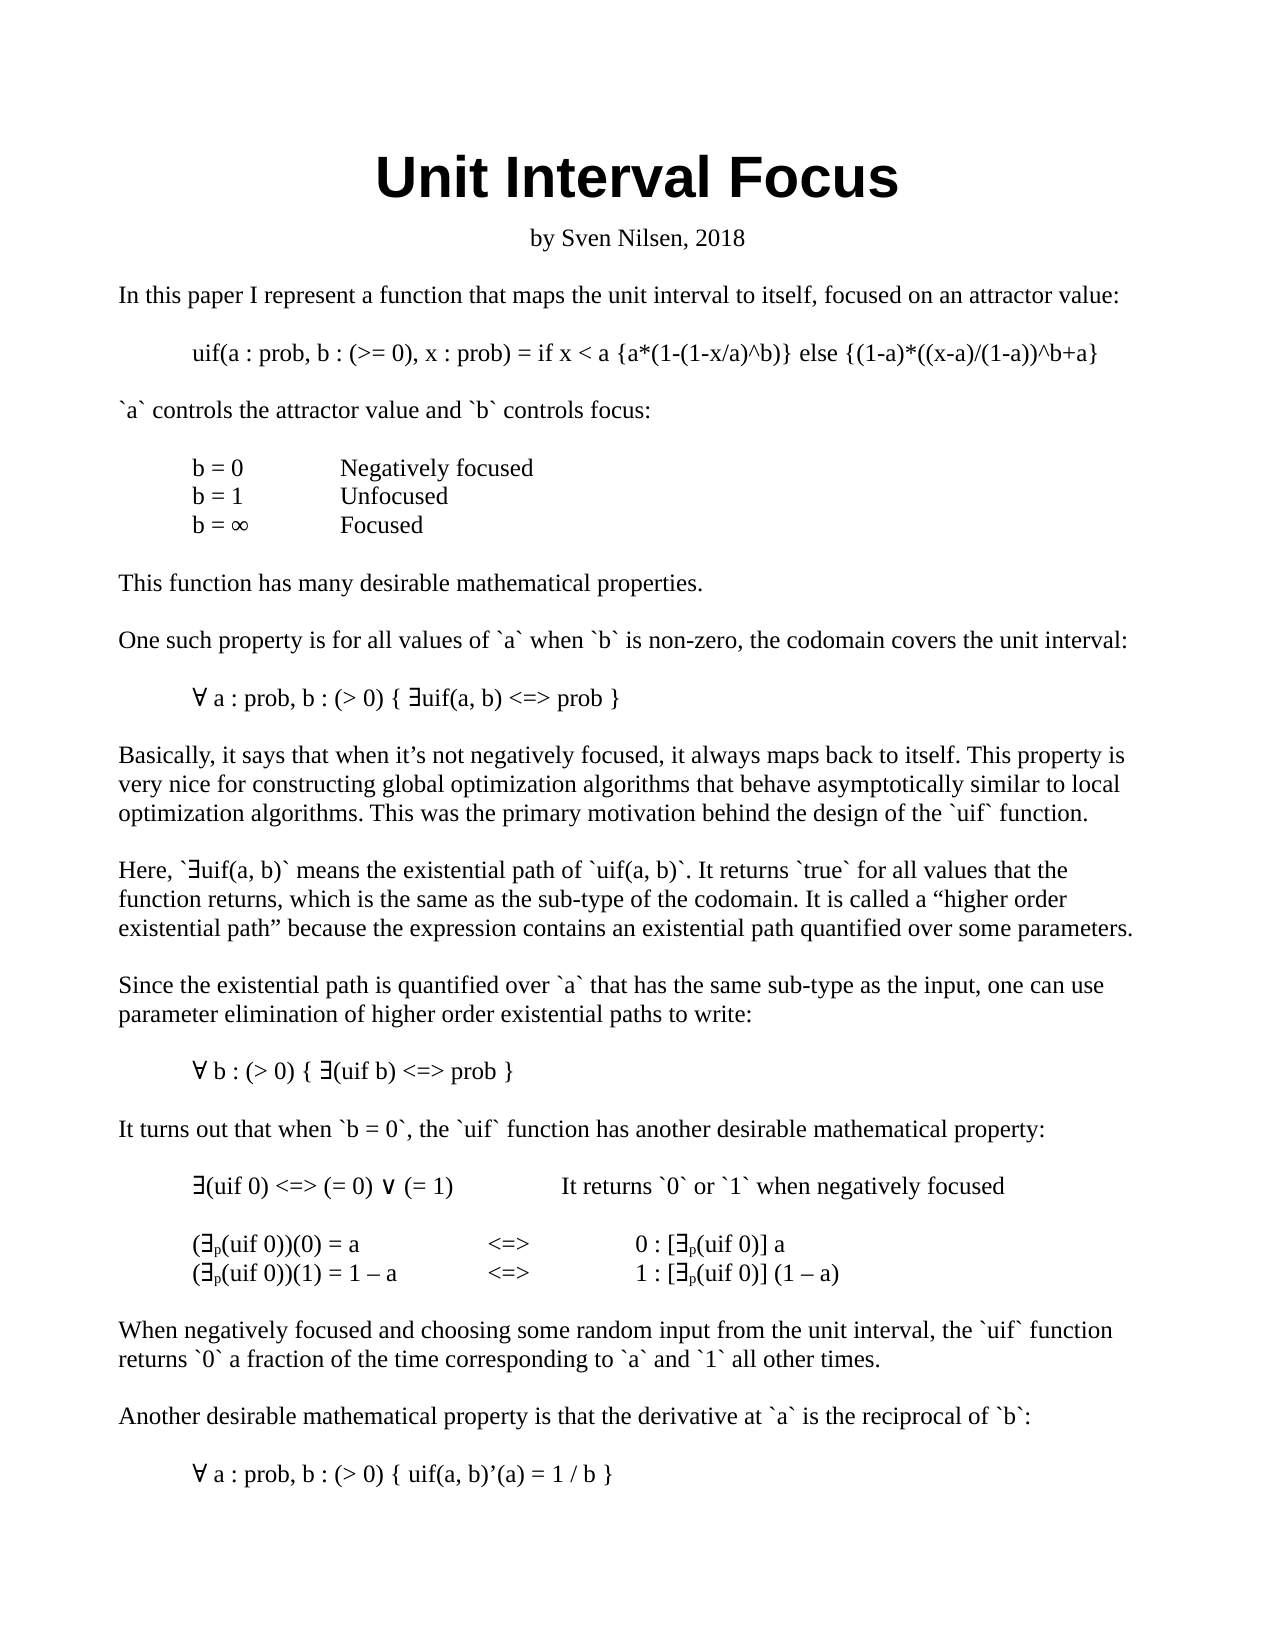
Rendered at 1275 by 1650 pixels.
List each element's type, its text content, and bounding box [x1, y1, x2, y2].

text ∀ a : prob, b : (> 0) { uif(a, b)’(a) = 1 / b } [118, 1459, 1157, 1488]
text Another desirable mathematical property is that the derivative at `a` is the reciprocal of `b`: [118, 1401, 1157, 1430]
text by Sven Nilsen, 2018 [118, 223, 1157, 251]
text ∀ a : prob, b : (> 0) { ∃uif(a, b) <=> prob } [118, 683, 1157, 711]
text (∃p(uif 0))(0) = a <=> 0 : [∃p(uif 0)] a [118, 1229, 1157, 1258]
text b = 1 Unfocused [118, 481, 1157, 510]
text `a` controls the attractor value and `b` controls focus: [118, 395, 1157, 424]
text uif(a : prob, b : (>= 0), x : prob) = if x < a {a*(1-(1-x/a)^b)} else {(1-a)*((x-a)/(1-a))^b+a} [118, 338, 1157, 366]
text (∃p(uif 0))(1) = 1 – a <=> 1 : [∃p(uif 0)] (1 – a) [118, 1258, 1157, 1286]
text One such property is for all values of `a` when `b` is non-zero, the codomain covers the unit interval: [118, 625, 1157, 654]
text It turns out that when `b = 0`, the `uif` function has another desirable mathematical property: [118, 1114, 1157, 1143]
text b = ∞ Focused [118, 510, 1157, 539]
text Basically, it says that when it’s not negatively focused, it always maps back to itself. This property is very nice for constructing global optimization algorithms that behave asymptotically similar to local optimization algorithms. This was the primary motivation behind the design of the `uif` function. [118, 740, 1157, 826]
text ∀ b : (> 0) { ∃(uif b) <=> prob } [118, 1056, 1157, 1085]
title Unit Interval Focus [118, 143, 1157, 210]
text ∃(uif 0) <=> (= 0) ∨ (= 1) It returns `0` or `1` when negatively focused [118, 1171, 1157, 1200]
text Here, `∃uif(a, b)` means the existential path of `uif(a, b)`. It returns `true` for all values that the function returns, which is the same as the sub-type of the codomain. It is called a “higher order existential path” because the expression contains an existential path quantified over some parameters. [118, 855, 1157, 941]
text b = 0 Negatively focused [118, 453, 1157, 481]
text Since the existential path is quantified over `a` that has the same sub-type as the input, one can use parameter elimination of higher order existential paths to write: [118, 970, 1157, 1028]
text This function has many desirable mathematical properties. [118, 568, 1157, 596]
text When negatively focused and choosing some random input from the unit interval, the `uif` function returns `0` a fraction of the time corresponding to `a` and `1` all other times. [118, 1315, 1157, 1373]
text In this paper I represent a function that maps the unit interval to itself, focused on an attractor value: [118, 280, 1157, 309]
